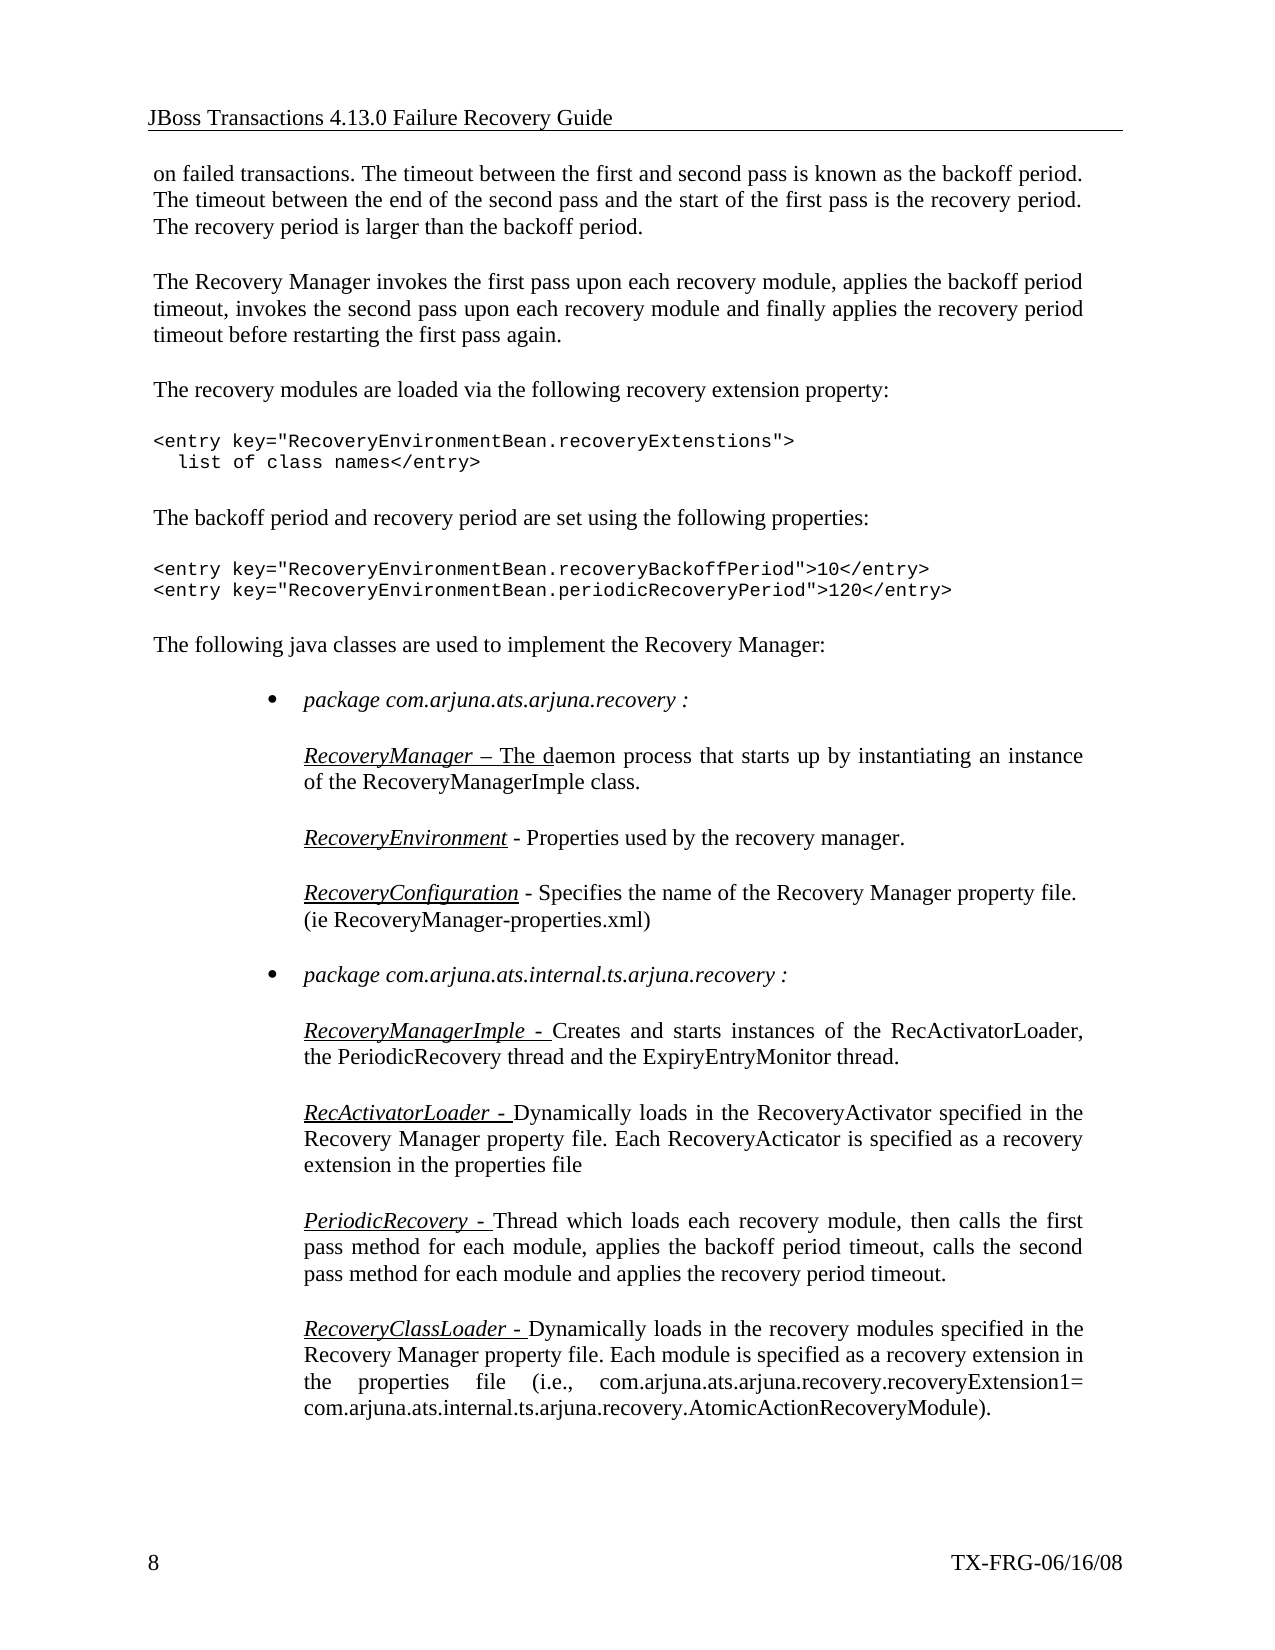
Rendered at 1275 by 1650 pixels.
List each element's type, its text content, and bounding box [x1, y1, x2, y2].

text list of class names</entry> [153, 453, 1084, 474]
list package com.arjuna.ats.internal.ts.arjuna.recovery : [268, 961, 1084, 988]
list RecoveryConfiguration - Specifies the name of the Recovery Manager property file. (ie RecoveryManager-properties.xml) [268, 879, 1084, 932]
text The recovery modules are loaded via the following recovery extension property: [153, 377, 1084, 403]
list RecoveryClassLoader - Dynamically loads in the recovery modules specified in the Recovery Manager property file. Each module is specified as a recovery extension in the properties file (i.e., com.arjuna.ats.arjuna.recovery.recoveryExtension1= com.arjuna.ats.internal.ts.arjuna.recovery.AtomicActionRecoveryModule). [268, 1315, 1084, 1421]
text The following java classes are used to implement the Recovery Manager: [153, 631, 1084, 657]
list RecoveryManagerImple - Creates and starts instances of the RecActivatorLoader, the PeriodicRecovery thread and the ExpiryEntryMonitor thread. [268, 1017, 1084, 1069]
text <entry key="RecoveryEnvironmentBean.periodicRecoveryPeriod">120</entry> [153, 581, 1084, 602]
text <entry key="RecoveryEnvironmentBean.recoveryBackoffPeriod">10</entry> [153, 559, 1084, 581]
list package com.arjuna.ats.arjuna.recovery : [268, 686, 1084, 713]
list RecoveryEnvironment - Properties used by the recovery manager. [268, 824, 1084, 850]
text on failed transactions. The timeout between the first and second pass is known as the backoff period. The timeout between the end of the second pass and the start of the first pass is the recovery period. The recovery period is larger than the backoff period. [153, 160, 1084, 239]
text <entry key="RecoveryEnvironmentBean.recoveryExtenstions"> [153, 432, 1084, 453]
list PeriodicRecovery - Thread which loads each recovery module, then calls the first pass method for each module, applies the backoff period timeout, calls the second pass method for each module and applies the recovery period timeout. [268, 1207, 1084, 1286]
list RecActivatorLoader - Dynamically loads in the RecoveryActivator specified in the Recovery Manager property file. Each RecoveryActicator is specified as a recovery extension in the properties file [268, 1099, 1084, 1178]
text The backoff period and recovery period are set using the following properties: [153, 504, 1084, 530]
list RecoveryManager – The daemon process that starts up by instantiating an instance of the RecoveryManagerImple class. [268, 742, 1084, 795]
text The Recovery Manager invokes the first pass upon each recovery module, applies the backoff period timeout, invokes the second pass upon each recovery module and finally applies the recovery period timeout before restarting the first pass again. [153, 268, 1084, 347]
